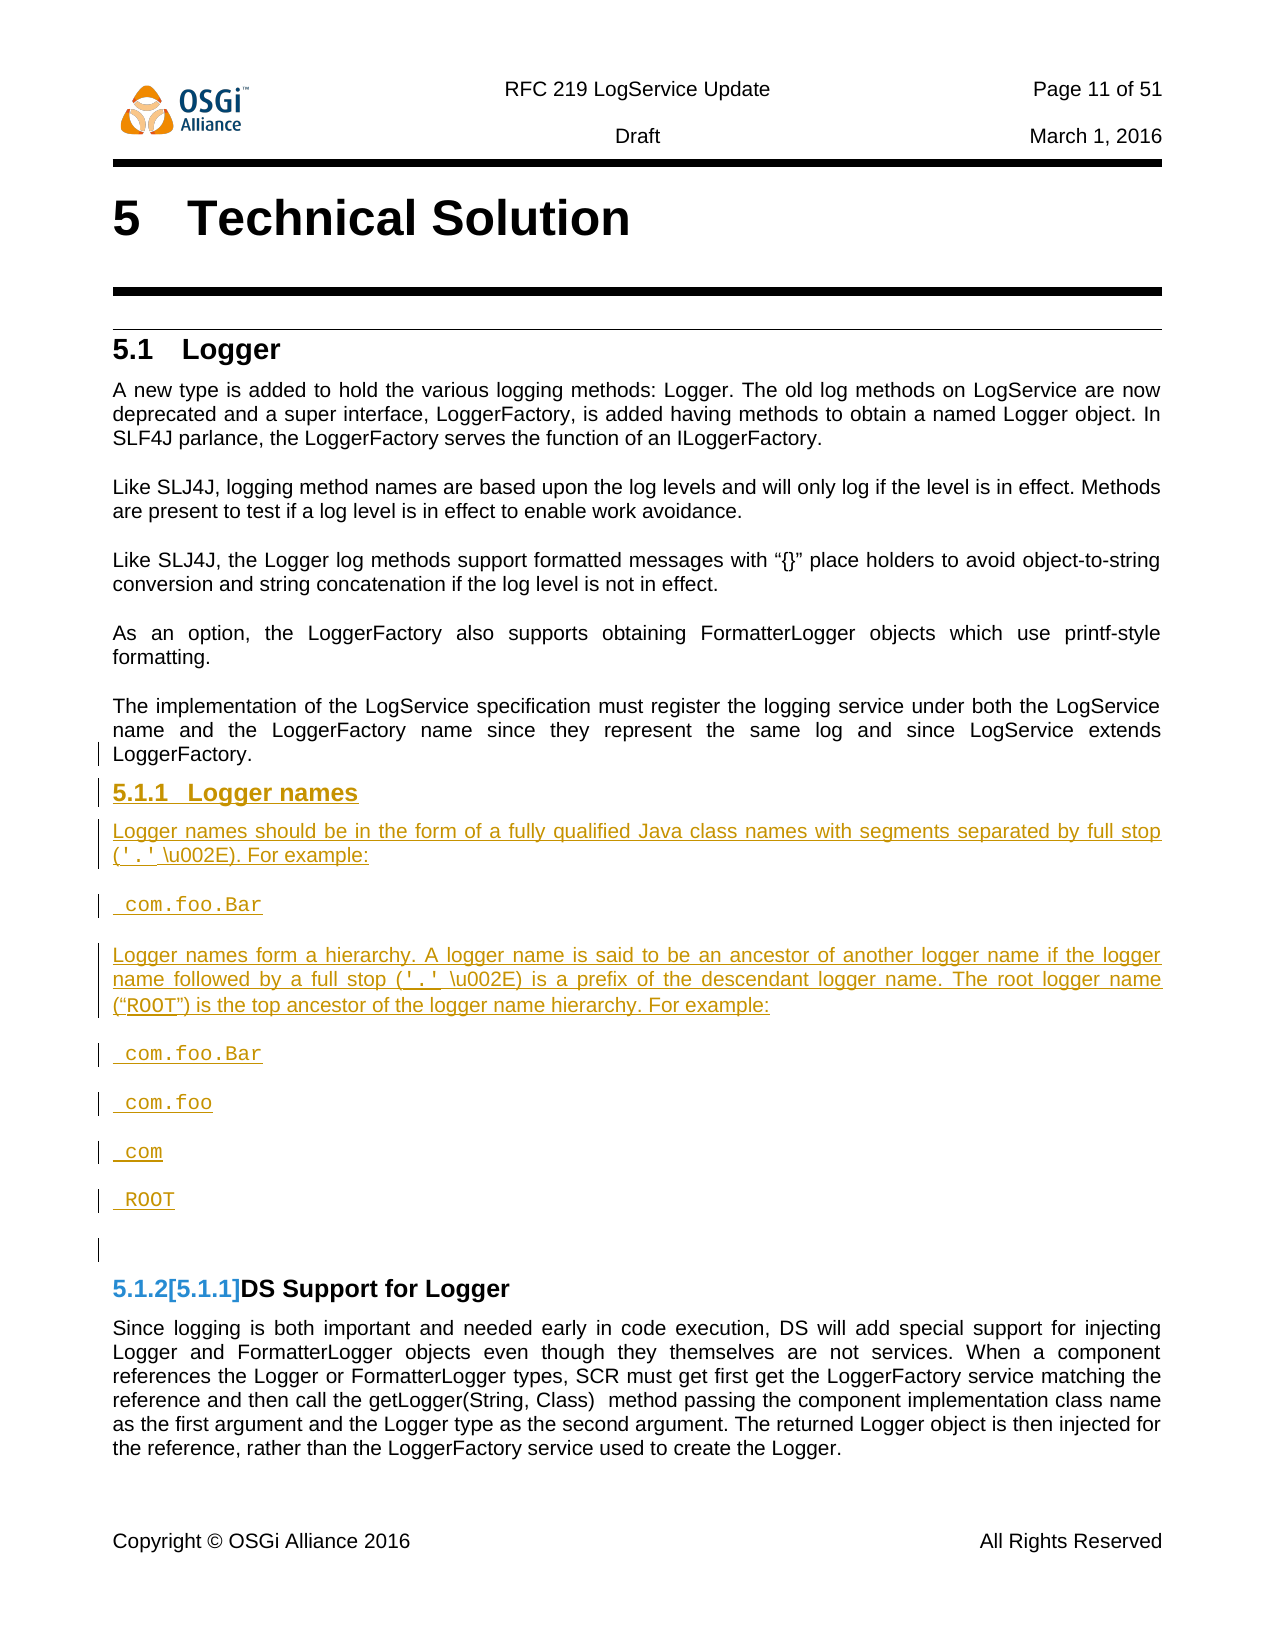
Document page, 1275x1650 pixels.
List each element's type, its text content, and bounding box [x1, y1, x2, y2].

text com.foo [112, 1092, 1162, 1116]
text ('.' \u002E). For example: [112, 841, 1162, 869]
text (“ROOT”) is the top ancestor of the logger name hierarchy. For example: [112, 989, 1162, 1018]
text Like SLJ4J, the Logger log methods support formatted messages with “{}” place holders to avoid object-to-string conversion and string concatenation if the log level is not in effect. [112, 548, 1162, 596]
text com.foo.Bar [112, 1043, 1162, 1067]
picture [113, 78, 257, 142]
text A new type is added to hold the various logging methods: Logger. The old log methods on LogService are now deprecated and a super interface, LoggerFactory, is added having methods to obtain a named Logger object. In SLF4J parlance, the LoggerFactory serves the function of an ILoggerFactory. [112, 378, 1162, 450]
text As an option, the LoggerFactory also supports obtaining FormatterLogger objects which use printf-style formatting. [112, 621, 1162, 669]
text Since logging is both important and needed early in code execution, DS will add special support for injecting Logger and FormatterLogger objects even though they themselves are not services. When a component references the Logger or FormatterLogger types, SCR must get first get the LoggerFactory service matching the reference and then call the getLogger(String, Class) method passing the component implementation class name as the first argument and the Logger type as the second argument. The returned Logger object is then injected for the reference, rather than the LoggerFactory service used to create the Logger. [112, 1316, 1162, 1459]
text name followed by a full stop ('.' \u002E) is a prefix of the descendant logger name. The root logger name [112, 965, 1162, 988]
subtitle Logger [112, 330, 1162, 366]
text Like SLJ4J, logging method names are based upon the log levels and will only log if the level is in effect. Methods are present to test if a log level is in effect to enable work avoidance. [112, 475, 1162, 523]
text Logger names should be in the form of a fully qualified Java class names with segments separated by full stop [112, 819, 1162, 840]
text Logger names form a hierarchy. A logger name is said to be an ancestor of another logger name if the logger [112, 943, 1162, 964]
subtitle Logger names [112, 778, 1162, 807]
text com [112, 1141, 1162, 1164]
text The implementation of the LogService specification must register the logging service under both the LogService name and the LoggerFactory name since they represent the same log and since LogService extends LoggerFactory. [112, 694, 1162, 766]
text com.foo.Bar [112, 894, 1162, 918]
subtitle Technical Solution [112, 160, 1162, 296]
text ROOT [112, 1189, 1162, 1213]
subtitle DS Support for Logger [112, 1274, 1162, 1303]
